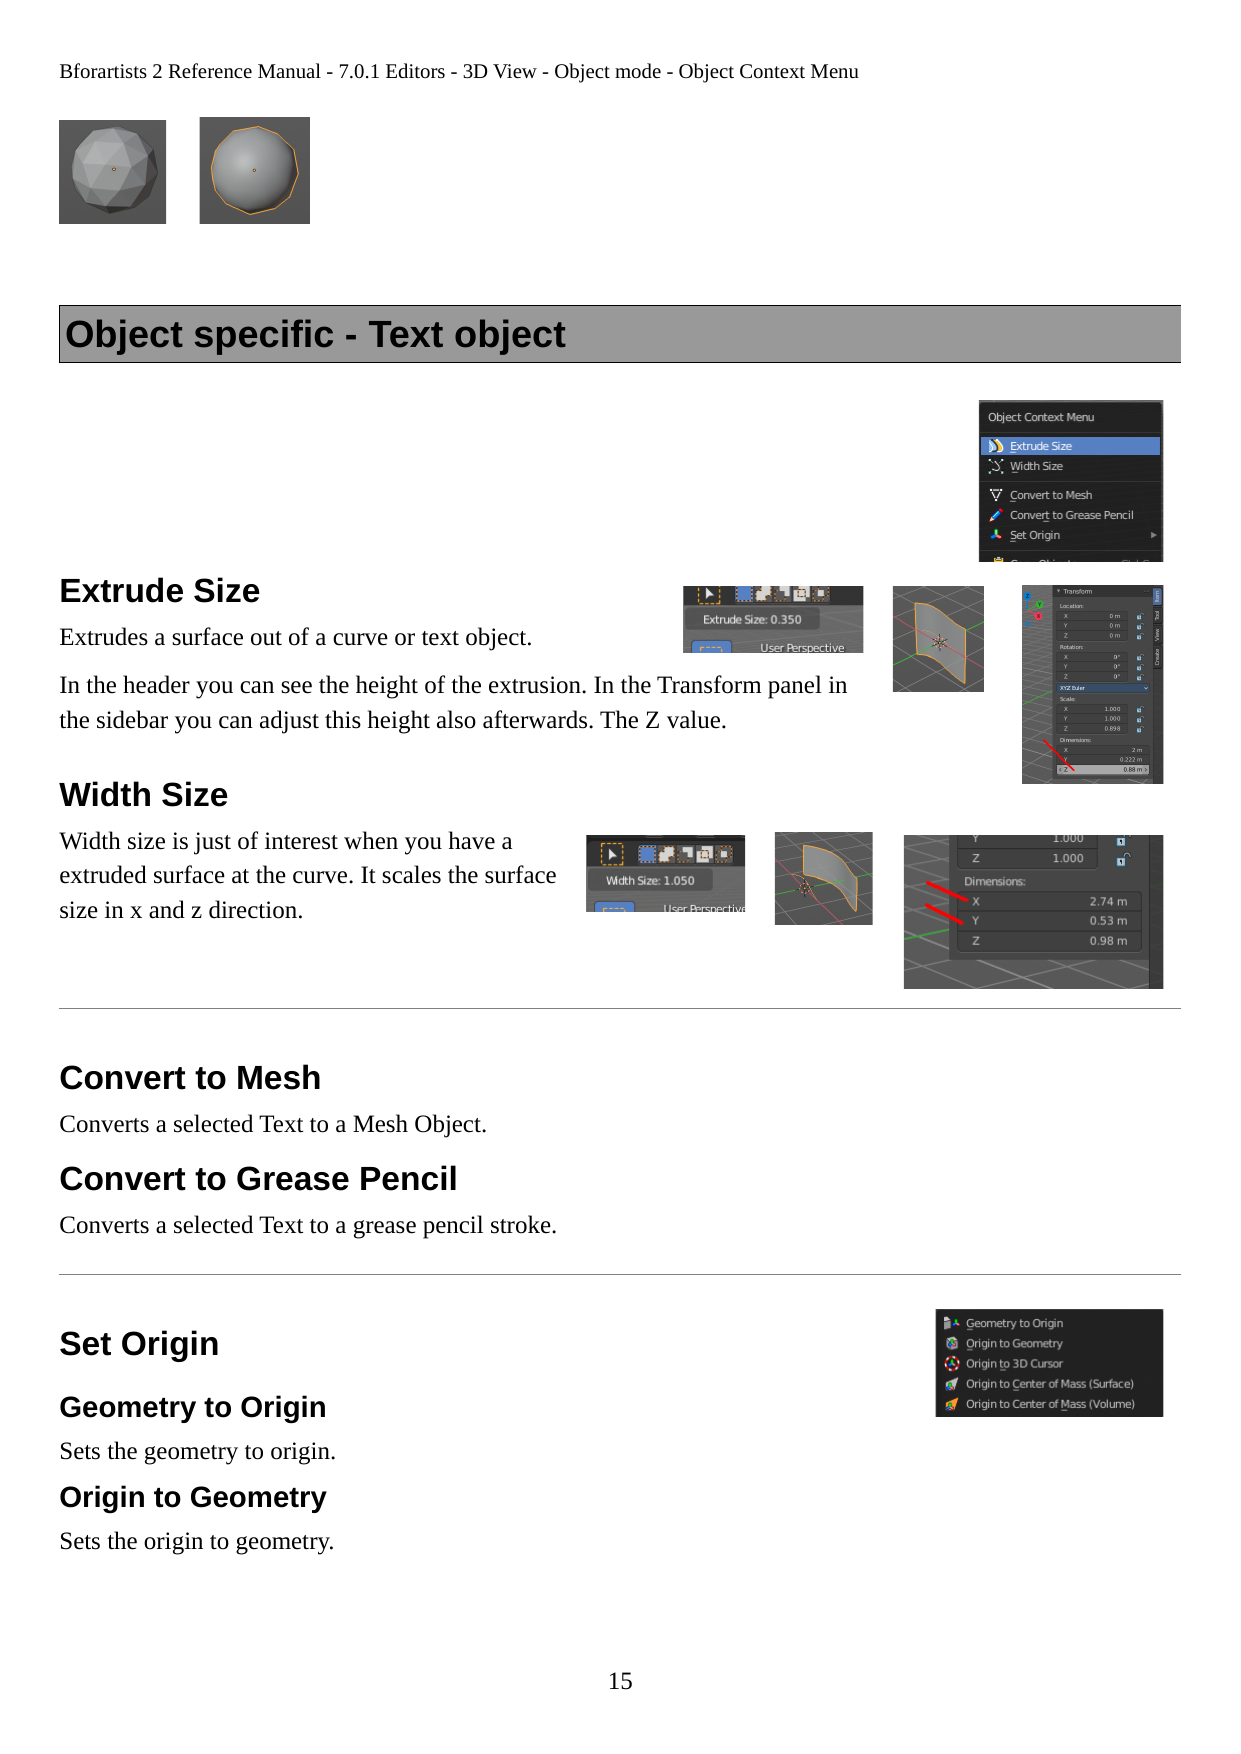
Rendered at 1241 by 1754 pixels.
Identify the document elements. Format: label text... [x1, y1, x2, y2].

picture [683, 586, 864, 653]
subtitle Origin to Geometry [59, 1479, 1181, 1513]
text Width size is just of interest when you have a extruded surface at the curve. It scales the surface size in x and z direction. [59, 826, 1181, 924]
picture [1022, 585, 1164, 784]
picture [774, 832, 873, 925]
subtitle Extrude Size [59, 570, 1181, 609]
text Converts a selected Text to a grease pencil stroke. [59, 1210, 1181, 1239]
subtitle Set Origin [59, 1324, 935, 1363]
picture [892, 586, 984, 692]
text Sets the geometry to origin. [59, 1436, 1181, 1465]
text [984, 622, 1022, 650]
subtitle Convert to Mesh [59, 1058, 1181, 1097]
text Extrudes a surface out of a curve or text object. [59, 622, 683, 650]
picture [59, 120, 167, 224]
picture [903, 835, 1164, 989]
subtitle Convert to Grease Pencil [59, 1159, 1181, 1198]
picture [935, 1309, 1164, 1417]
picture [978, 400, 1164, 562]
subtitle [1164, 1324, 1181, 1363]
subtitle Width Size [59, 775, 1181, 814]
text Sets the origin to geometry. [59, 1526, 1181, 1554]
text In the header you can see the height of the extrusion. In the Transform panel in the sidebar you can adjust this height also afterwards. The Z value. [59, 671, 1022, 734]
table_header Object specific - Text object [60, 306, 1181, 362]
subtitle Geometry to Origin [59, 1390, 1181, 1424]
text Converts a selected Text to a Mesh Object. [59, 1109, 1181, 1138]
picture [586, 835, 746, 912]
picture [199, 117, 310, 224]
